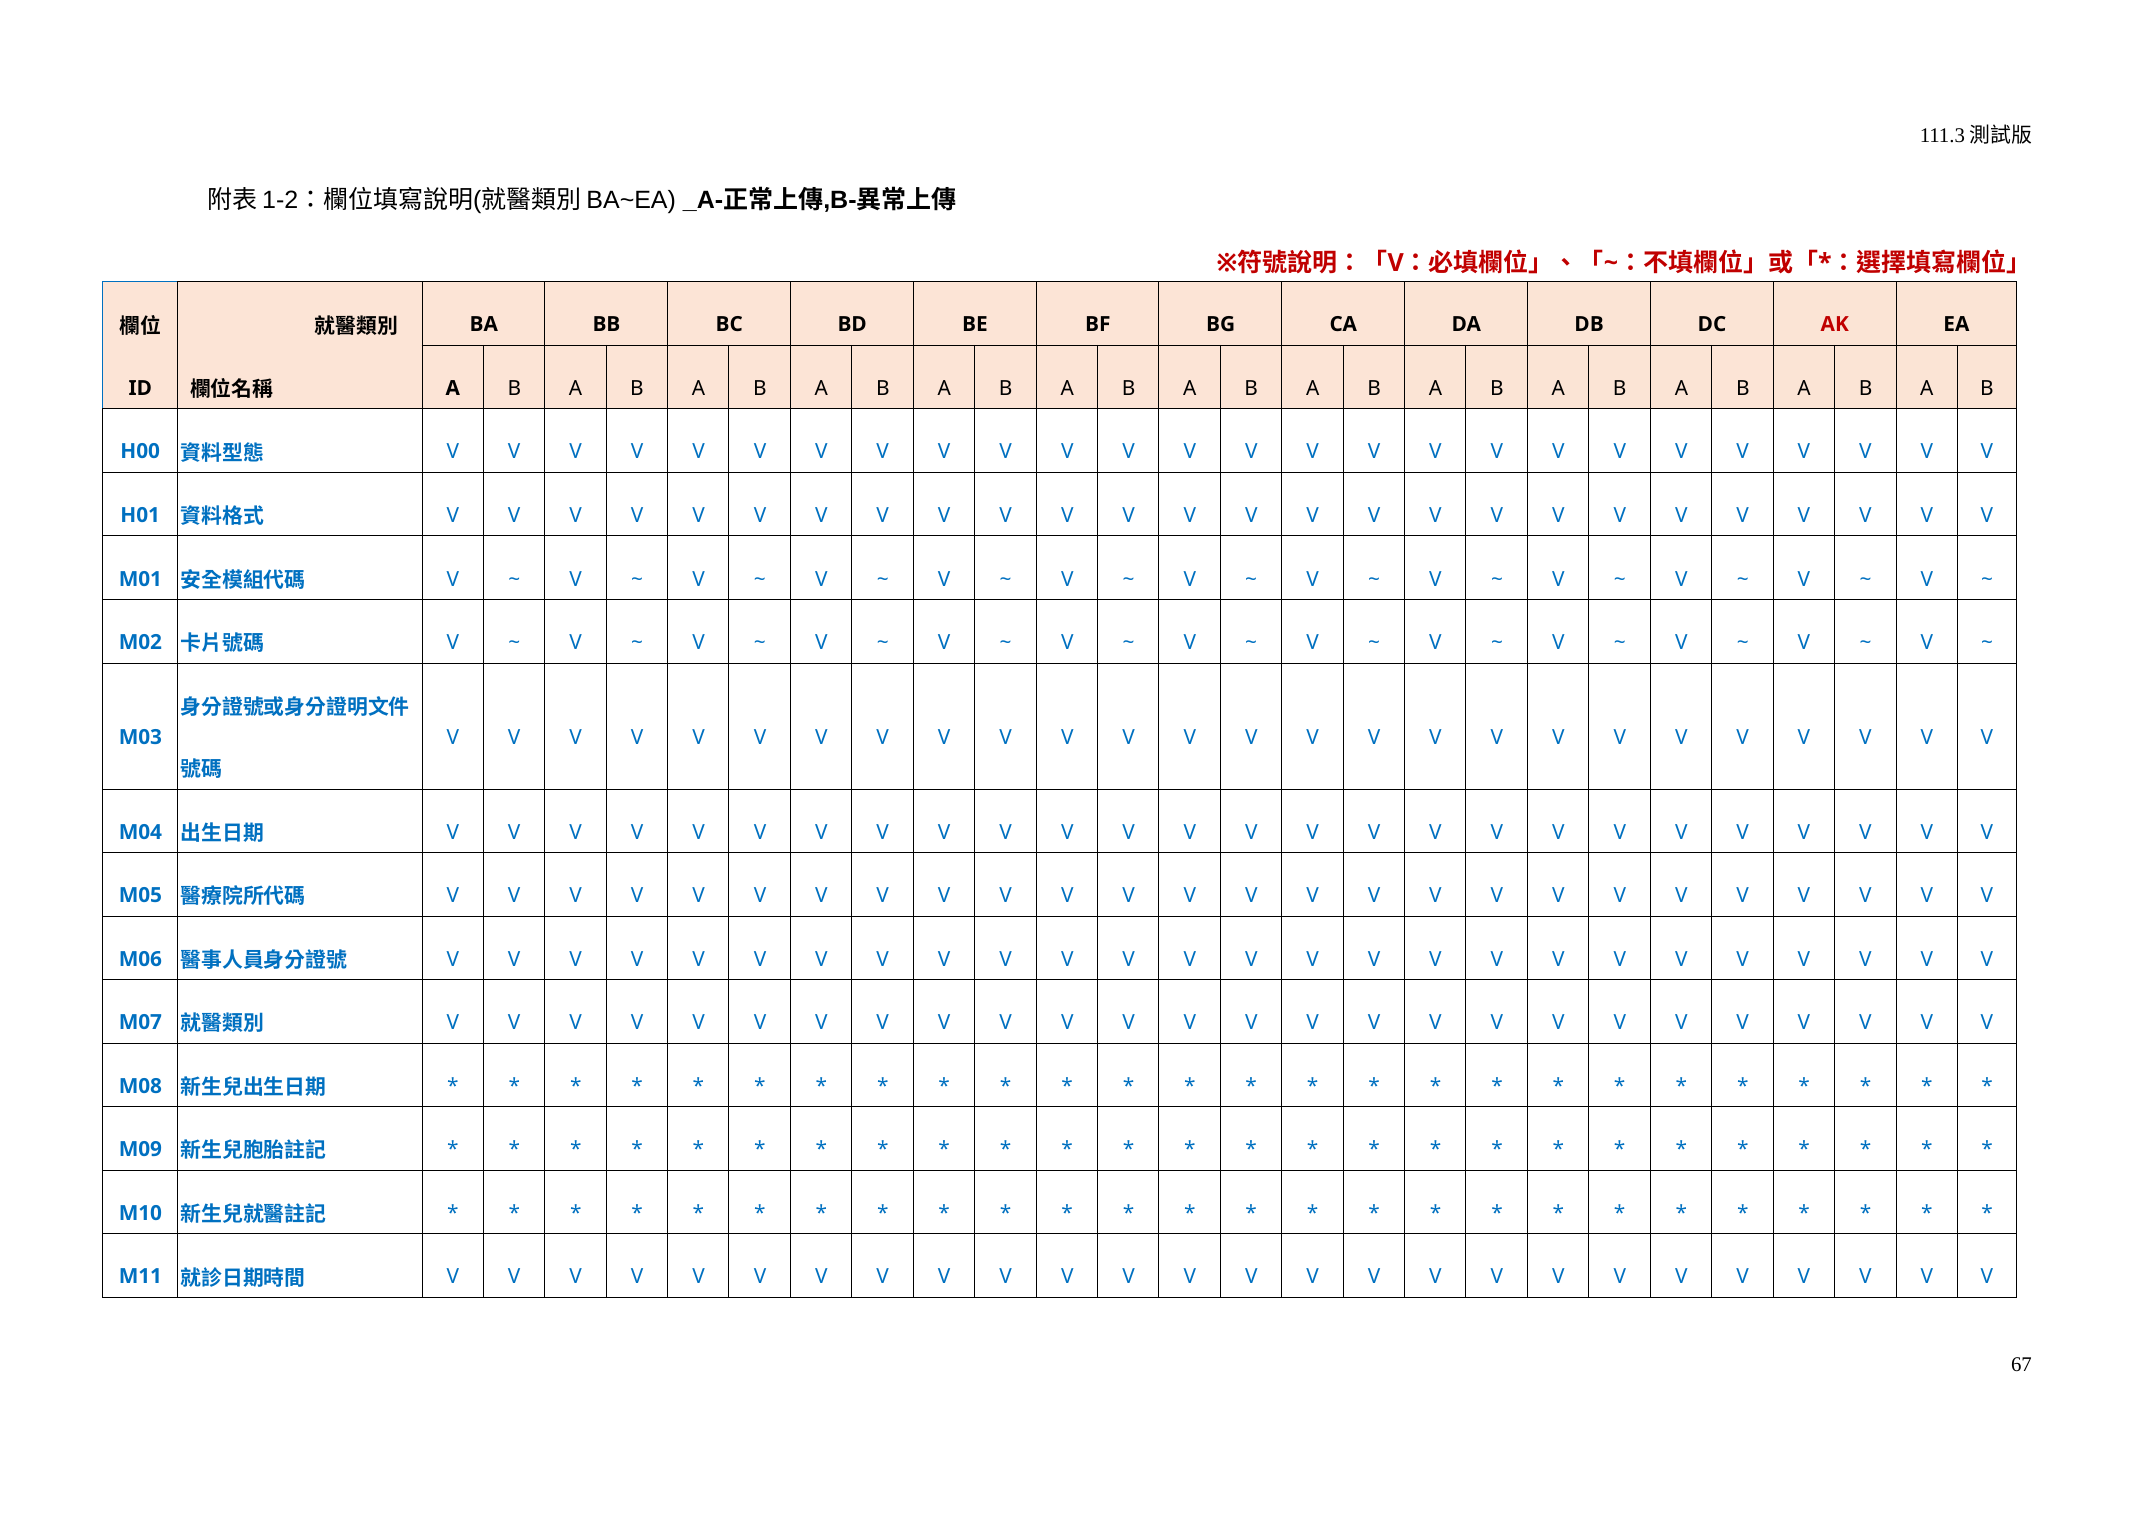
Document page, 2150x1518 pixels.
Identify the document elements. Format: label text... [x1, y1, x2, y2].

table_cell V [1958, 980, 2016, 1043]
table_cell ~ [1589, 536, 1650, 599]
table_cell V [1344, 473, 1404, 535]
table_cell 就醫類別 [178, 980, 422, 1043]
table_cell V [1897, 473, 1957, 535]
table_cell * [668, 1044, 728, 1106]
table_cell V [1037, 917, 1097, 979]
table_cell V [1774, 980, 1834, 1043]
table_cell V [1405, 853, 1465, 916]
table_cell * [1528, 1171, 1588, 1233]
table_cell V [423, 473, 483, 535]
table_cell * [1589, 1171, 1650, 1233]
table_cell ~ [1344, 536, 1404, 599]
table_cell M07 [103, 980, 177, 1043]
table_cell B [1466, 346, 1527, 408]
table_cell V [975, 917, 1036, 979]
table_cell 新生兒就醫註記 [178, 1171, 422, 1233]
table_header DC [1651, 282, 1773, 345]
table_cell V [484, 980, 544, 1043]
table_cell * [1651, 1044, 1711, 1106]
table_cell * [1405, 1171, 1465, 1233]
table_header 欄位ID [103, 282, 177, 408]
table_header DB [1528, 282, 1650, 345]
table_cell V [914, 790, 974, 852]
table_cell * [484, 1171, 544, 1233]
table_cell V [1037, 664, 1097, 788]
table_cell V [1835, 917, 1896, 979]
table_cell A [423, 346, 483, 408]
table_cell V [1651, 664, 1711, 788]
table_cell V [914, 409, 974, 472]
table_cell A [1037, 346, 1097, 408]
table_cell * [1221, 1044, 1281, 1106]
subtitle 附表1-2：欄位填寫說明(就醫類別BA~EA) _A-正常上傳,B-異常上傳 [207, 156, 2031, 219]
table_cell V [1098, 917, 1158, 979]
table_cell B [607, 346, 667, 408]
table_cell 醫事人員身分證號 [178, 917, 422, 979]
table_cell V [607, 664, 667, 788]
table_cell V [423, 980, 483, 1043]
table_header BB [545, 282, 667, 345]
table_cell V [484, 1234, 544, 1297]
table_cell * [423, 1171, 483, 1233]
table_cell V [1466, 980, 1527, 1043]
table_cell V [1282, 917, 1343, 979]
table_cell V [1344, 853, 1404, 916]
table_cell B [484, 346, 544, 408]
table_cell * [1958, 1107, 2016, 1170]
table_cell V [1037, 980, 1097, 1043]
table_cell 新生兒出生日期 [178, 1044, 422, 1106]
table_cell * [607, 1171, 667, 1233]
table_cell * [1159, 1107, 1220, 1170]
table_cell A [545, 346, 606, 408]
table_cell H01 [103, 473, 177, 535]
table_cell V [1344, 409, 1404, 472]
table_cell 就診日期時間 [178, 1234, 422, 1297]
table_cell V [1344, 980, 1404, 1043]
table_cell M08 [103, 1044, 177, 1106]
table_cell * [1098, 1107, 1158, 1170]
table_cell M10 [103, 1171, 177, 1233]
table_cell V [1466, 917, 1527, 979]
table_cell B [852, 346, 913, 408]
table_cell V [607, 917, 667, 979]
table_cell A [1774, 346, 1834, 408]
table_cell V [1282, 409, 1343, 472]
table_cell ~ [1344, 600, 1404, 662]
table_cell * [1037, 1107, 1097, 1170]
table_cell V [1037, 790, 1097, 852]
table_cell V [1405, 664, 1465, 788]
table_cell * [1528, 1044, 1588, 1106]
table_cell V [1221, 853, 1281, 916]
table_cell V [1466, 473, 1527, 535]
table_cell V [1712, 980, 1773, 1043]
table_cell A [1159, 346, 1220, 408]
table_cell * [1037, 1171, 1097, 1233]
table_cell V [791, 917, 851, 979]
table_header BA [423, 282, 544, 345]
table_cell * [545, 1107, 606, 1170]
table_cell V [1958, 473, 2016, 535]
table_cell V [607, 473, 667, 535]
table_header BE [914, 282, 1036, 345]
table_cell V [1897, 600, 1957, 662]
table_cell V [1466, 409, 1527, 472]
table_cell V [1528, 1234, 1588, 1297]
table_cell * [975, 1171, 1036, 1233]
table_cell V [1282, 600, 1343, 662]
table_cell V [1651, 1234, 1711, 1297]
table_cell V [1159, 473, 1220, 535]
table_cell V [1159, 917, 1220, 979]
table_cell V [791, 790, 851, 852]
table_cell V [1958, 664, 2016, 788]
table_cell * [1958, 1044, 2016, 1106]
table_cell V [1528, 917, 1588, 979]
table_cell V [1774, 664, 1834, 788]
table_cell * [1466, 1044, 1527, 1106]
table_cell * [1159, 1171, 1220, 1233]
table_cell V [607, 790, 667, 852]
table_cell V [791, 600, 851, 662]
table_cell * [914, 1044, 974, 1106]
table_cell V [1098, 790, 1158, 852]
table_cell * [1344, 1044, 1404, 1106]
table_cell * [852, 1107, 913, 1170]
table_cell V [1835, 664, 1896, 788]
table_cell V [1098, 1234, 1158, 1297]
table_cell V [914, 980, 974, 1043]
table_cell V [1774, 536, 1834, 599]
table_cell ~ [1098, 536, 1158, 599]
table_cell V [668, 536, 728, 599]
table_cell B [1344, 346, 1404, 408]
table_cell V [1221, 473, 1281, 535]
table_cell V [1774, 917, 1834, 979]
table_cell V [1651, 853, 1711, 916]
table_cell ~ [484, 600, 544, 662]
table_cell * [1835, 1107, 1896, 1170]
table_cell V [1282, 664, 1343, 788]
table_cell V [1282, 980, 1343, 1043]
table_cell V [423, 917, 483, 979]
table_cell V [1221, 917, 1281, 979]
table_cell V [607, 980, 667, 1043]
table_cell ~ [729, 536, 790, 599]
table_cell * [1712, 1171, 1773, 1233]
table_cell V [1405, 1234, 1465, 1297]
table_cell V [729, 1234, 790, 1297]
table_cell * [791, 1107, 851, 1170]
table_cell 醫療院所代碼 [178, 853, 422, 916]
table_cell V [1835, 853, 1896, 916]
text ※符號說明：「V：必填欄位」、「~：不填欄位」或「*：選擇填寫欄位」 [118, 219, 2031, 281]
table_cell B [1098, 346, 1158, 408]
table_cell A [1282, 346, 1343, 408]
table_cell * [1282, 1107, 1343, 1170]
table_cell * [1221, 1171, 1281, 1233]
table_cell V [1651, 980, 1711, 1043]
table_cell V [1958, 917, 2016, 979]
table_cell * [914, 1171, 974, 1233]
table_cell V [1712, 473, 1773, 535]
table_cell V [1528, 853, 1588, 916]
table_cell V [914, 664, 974, 788]
table_cell 卡片號碼 [178, 600, 422, 662]
table_cell V [607, 853, 667, 916]
table_cell V [1528, 664, 1588, 788]
table_cell V [1159, 409, 1220, 472]
table_cell V [852, 473, 913, 535]
table_cell ~ [607, 600, 667, 662]
table_cell * [729, 1107, 790, 1170]
table_cell * [1405, 1107, 1465, 1170]
table_cell V [1528, 473, 1588, 535]
table_cell V [1466, 790, 1527, 852]
table_cell V [1958, 1234, 2016, 1297]
table_cell V [1897, 1234, 1957, 1297]
table_cell * [1835, 1044, 1896, 1106]
table_cell V [1098, 664, 1158, 788]
table_cell V [1528, 409, 1588, 472]
table_cell V [852, 1234, 913, 1297]
table_cell V [791, 853, 851, 916]
table_cell * [423, 1044, 483, 1106]
table_cell V [1344, 664, 1404, 788]
table_cell V [1098, 980, 1158, 1043]
table_cell V [423, 1234, 483, 1297]
table_cell V [852, 853, 913, 916]
table_cell V [1835, 980, 1896, 1043]
table_cell * [1589, 1044, 1650, 1106]
table_cell V [1282, 473, 1343, 535]
table_cell V [545, 473, 606, 535]
table_header CA [1282, 282, 1404, 345]
table_cell * [607, 1107, 667, 1170]
table_cell V [545, 980, 606, 1043]
table_cell M02 [103, 600, 177, 662]
table_cell 資料格式 [178, 473, 422, 535]
table_cell ~ [1712, 536, 1773, 599]
table_cell V [423, 536, 483, 599]
table_cell V [791, 536, 851, 599]
table_cell ~ [1589, 600, 1650, 662]
table_cell ~ [975, 536, 1036, 599]
table_cell V [1958, 790, 2016, 852]
table_cell V [607, 409, 667, 472]
table_cell * [791, 1171, 851, 1233]
table_cell * [1037, 1044, 1097, 1106]
table_cell V [791, 409, 851, 472]
table_cell ~ [852, 600, 913, 662]
table_cell A [1528, 346, 1588, 408]
table_cell V [1405, 600, 1465, 662]
table_cell V [1651, 600, 1711, 662]
table_cell ~ [852, 536, 913, 599]
table_cell V [668, 664, 728, 788]
table_cell * [668, 1107, 728, 1170]
table_cell M05 [103, 853, 177, 916]
table_cell V [1405, 917, 1465, 979]
table_cell V [1221, 790, 1281, 852]
table_cell * [1589, 1107, 1650, 1170]
table_cell * [1774, 1044, 1834, 1106]
table_cell * [545, 1044, 606, 1106]
table_cell V [545, 853, 606, 916]
table_cell V [975, 790, 1036, 852]
table_cell V [1835, 409, 1896, 472]
table_header EA [1897, 282, 2016, 345]
table_cell V [1528, 980, 1588, 1043]
table_cell * [545, 1171, 606, 1233]
table_cell V [1774, 473, 1834, 535]
table_cell * [1897, 1171, 1957, 1233]
table_cell * [1712, 1107, 1773, 1170]
table_cell ~ [975, 600, 1036, 662]
table_cell V [1037, 536, 1097, 599]
table_cell ~ [1221, 600, 1281, 662]
table_cell V [1589, 917, 1650, 979]
table_cell B [1835, 346, 1896, 408]
table_cell V [975, 853, 1036, 916]
table_header BC [668, 282, 790, 345]
table_cell V [729, 853, 790, 916]
table_cell V [545, 409, 606, 472]
table_cell V [1712, 790, 1773, 852]
table_cell * [607, 1044, 667, 1106]
table_cell V [668, 1234, 728, 1297]
table_cell ~ [1712, 600, 1773, 662]
table_cell V [1589, 1234, 1650, 1297]
table_cell B [1221, 346, 1281, 408]
table_cell V [1958, 409, 2016, 472]
table_cell V [729, 917, 790, 979]
table_cell V [1774, 1234, 1834, 1297]
table_cell A [668, 346, 728, 408]
table_cell V [1651, 473, 1711, 535]
table_cell M11 [103, 1234, 177, 1297]
table_cell A [914, 346, 974, 408]
table_cell V [1159, 790, 1220, 852]
table_cell B [729, 346, 790, 408]
table_cell ~ [1466, 536, 1527, 599]
table_header BG [1159, 282, 1281, 345]
table_cell V [1528, 600, 1588, 662]
table_cell V [1712, 664, 1773, 788]
table_cell V [975, 980, 1036, 1043]
table_cell ~ [729, 600, 790, 662]
table_cell M01 [103, 536, 177, 599]
table_header BD [791, 282, 913, 345]
table_cell V [668, 409, 728, 472]
table_header DA [1405, 282, 1527, 345]
table_cell V [484, 409, 544, 472]
table_cell V [1405, 473, 1465, 535]
table_cell * [1344, 1171, 1404, 1233]
table_cell V [1159, 600, 1220, 662]
table_cell V [1221, 409, 1281, 472]
table_cell V [852, 917, 913, 979]
table_cell * [423, 1107, 483, 1170]
table_cell V [423, 409, 483, 472]
table_cell V [1835, 790, 1896, 852]
table_cell V [1282, 853, 1343, 916]
table_cell V [1344, 790, 1404, 852]
table_cell V [484, 473, 544, 535]
table_cell V [545, 664, 606, 788]
table_cell V [1466, 1234, 1527, 1297]
table_cell V [1897, 980, 1957, 1043]
table_cell V [607, 1234, 667, 1297]
table_cell V [1712, 1234, 1773, 1297]
table_cell * [1958, 1171, 2016, 1233]
table_cell V [729, 790, 790, 852]
table_cell V [1589, 664, 1650, 788]
table_cell * [852, 1171, 913, 1233]
table_cell B [1712, 346, 1773, 408]
table_cell V [1098, 853, 1158, 916]
table_cell V [975, 1234, 1036, 1297]
table_cell V [1651, 409, 1711, 472]
table_cell V [1405, 790, 1465, 852]
table_cell V [1958, 853, 2016, 916]
table_cell V [1897, 917, 1957, 979]
table_cell V [1528, 790, 1588, 852]
table_cell V [1405, 536, 1465, 599]
table_cell ~ [484, 536, 544, 599]
table_cell V [423, 853, 483, 916]
table_cell B [975, 346, 1036, 408]
table_cell V [1589, 473, 1650, 535]
table_cell V [729, 473, 790, 535]
table_cell V [423, 600, 483, 662]
table_cell V [1589, 790, 1650, 852]
table_cell ~ [1835, 536, 1896, 599]
table_cell V [484, 853, 544, 916]
table_cell V [852, 980, 913, 1043]
table_cell V [914, 917, 974, 979]
table_cell V [1589, 409, 1650, 472]
table_cell 安全模組代碼 [178, 536, 422, 599]
table_cell V [1282, 1234, 1343, 1297]
table_cell V [668, 473, 728, 535]
table_cell B [1589, 346, 1650, 408]
table_cell V [975, 409, 1036, 472]
table_cell M03 [103, 664, 177, 788]
table_cell * [852, 1044, 913, 1106]
table_cell * [1405, 1044, 1465, 1106]
table_cell V [484, 664, 544, 788]
table_cell V [545, 1234, 606, 1297]
table_cell V [791, 980, 851, 1043]
table_cell * [1897, 1044, 1957, 1106]
table_cell V [1897, 790, 1957, 852]
table_header 就醫類別 欄位名稱 [178, 282, 422, 408]
table_cell V [1651, 790, 1711, 852]
table_cell V [1466, 853, 1527, 916]
table_cell V [1712, 409, 1773, 472]
table_cell V [484, 917, 544, 979]
table_cell V [914, 853, 974, 916]
table_cell V [791, 1234, 851, 1297]
table_cell V [975, 473, 1036, 535]
table_cell V [1098, 409, 1158, 472]
table_cell ~ [1221, 536, 1281, 599]
table_cell V [668, 600, 728, 662]
table_cell * [975, 1044, 1036, 1106]
table_cell V [1037, 409, 1097, 472]
table_cell * [914, 1107, 974, 1170]
table_cell * [729, 1044, 790, 1106]
table_cell * [791, 1044, 851, 1106]
table_cell V [1466, 664, 1527, 788]
table_cell * [668, 1171, 728, 1233]
table_cell V [1159, 664, 1220, 788]
table_cell * [1098, 1044, 1158, 1106]
table_cell * [1774, 1107, 1834, 1170]
table_cell V [1344, 917, 1404, 979]
table_cell V [1282, 536, 1343, 599]
table_cell V [1712, 853, 1773, 916]
table_cell ~ [1098, 600, 1158, 662]
table_cell V [975, 664, 1036, 788]
table_cell * [484, 1107, 544, 1170]
table_cell * [1835, 1171, 1896, 1233]
table_cell V [1589, 980, 1650, 1043]
table_cell V [545, 790, 606, 852]
table_cell V [545, 536, 606, 599]
table_cell * [1712, 1044, 1773, 1106]
table_cell V [1159, 980, 1220, 1043]
table_cell M06 [103, 917, 177, 979]
table_cell 資料型態 [178, 409, 422, 472]
table_cell V [1037, 473, 1097, 535]
table_cell 新生兒胞胎註記 [178, 1107, 422, 1170]
table_cell * [1466, 1171, 1527, 1233]
table_cell V [1897, 536, 1957, 599]
table_cell * [1282, 1171, 1343, 1233]
table_cell V [914, 536, 974, 599]
table_cell V [545, 917, 606, 979]
table_cell V [1774, 409, 1834, 472]
table_cell * [975, 1107, 1036, 1170]
table_cell V [791, 664, 851, 788]
table_cell H00 [103, 409, 177, 472]
table_cell * [1774, 1171, 1834, 1233]
table_cell V [1774, 790, 1834, 852]
table_cell V [1221, 1234, 1281, 1297]
table_header BF [1037, 282, 1158, 345]
table_cell V [484, 790, 544, 852]
table_cell V [668, 790, 728, 852]
table_header AK [1774, 282, 1896, 345]
table_cell ~ [1835, 600, 1896, 662]
table_cell * [729, 1171, 790, 1233]
table_cell V [668, 917, 728, 979]
table_cell V [1651, 536, 1711, 599]
table_cell V [1897, 409, 1957, 472]
table_cell V [914, 473, 974, 535]
table_cell A [1651, 346, 1711, 408]
table_cell V [1405, 409, 1465, 472]
table_cell V [729, 980, 790, 1043]
table_cell * [1344, 1107, 1404, 1170]
table_cell V [791, 473, 851, 535]
table_cell V [1221, 664, 1281, 788]
table_cell * [1159, 1044, 1220, 1106]
table_cell * [484, 1044, 544, 1106]
table_cell V [1589, 853, 1650, 916]
table_cell * [1098, 1171, 1158, 1233]
table_cell ~ [1958, 600, 2016, 662]
table_cell B [1958, 346, 2016, 408]
table_cell * [1651, 1171, 1711, 1233]
table_cell V [1037, 600, 1097, 662]
table_cell V [668, 853, 728, 916]
table_cell V [852, 409, 913, 472]
table_cell V [1774, 600, 1834, 662]
table_cell V [1344, 1234, 1404, 1297]
table_cell V [729, 409, 790, 472]
table_cell V [1712, 917, 1773, 979]
table_cell V [545, 600, 606, 662]
table_cell * [1651, 1107, 1711, 1170]
table_cell V [668, 980, 728, 1043]
table_cell V [1405, 980, 1465, 1043]
table_cell V [729, 664, 790, 788]
table_cell ~ [1466, 600, 1527, 662]
table_cell ~ [607, 536, 667, 599]
table_cell V [1651, 917, 1711, 979]
table_cell A [1405, 346, 1465, 408]
table_cell M04 [103, 790, 177, 852]
table_cell V [1221, 980, 1281, 1043]
table_cell A [1897, 346, 1957, 408]
table_cell V [1037, 1234, 1097, 1297]
table_cell V [914, 600, 974, 662]
table_cell V [1835, 473, 1896, 535]
table_cell V [1897, 853, 1957, 916]
table_cell V [1098, 473, 1158, 535]
table_cell * [1897, 1107, 1957, 1170]
table_cell A [791, 346, 851, 408]
table_cell V [1528, 536, 1588, 599]
table_cell V [1037, 853, 1097, 916]
table_cell * [1282, 1044, 1343, 1106]
table_cell ~ [1958, 536, 2016, 599]
table_cell * [1221, 1107, 1281, 1170]
table_cell V [914, 1234, 974, 1297]
table_cell V [423, 790, 483, 852]
table_cell V [852, 664, 913, 788]
table_cell V [1159, 853, 1220, 916]
table_cell V [1835, 1234, 1896, 1297]
table_cell 出生日期 [178, 790, 422, 852]
table_cell V [1159, 1234, 1220, 1297]
table_cell V [852, 790, 913, 852]
table_cell V [1159, 536, 1220, 599]
table_cell * [1528, 1107, 1588, 1170]
table_cell V [1897, 664, 1957, 788]
table_cell M09 [103, 1107, 177, 1170]
table_cell V [1282, 790, 1343, 852]
table_cell * [1466, 1107, 1527, 1170]
table_cell V [1774, 853, 1834, 916]
table_cell V [423, 664, 483, 788]
table_cell 身分證號或身分證明文件號碼 [178, 664, 422, 788]
